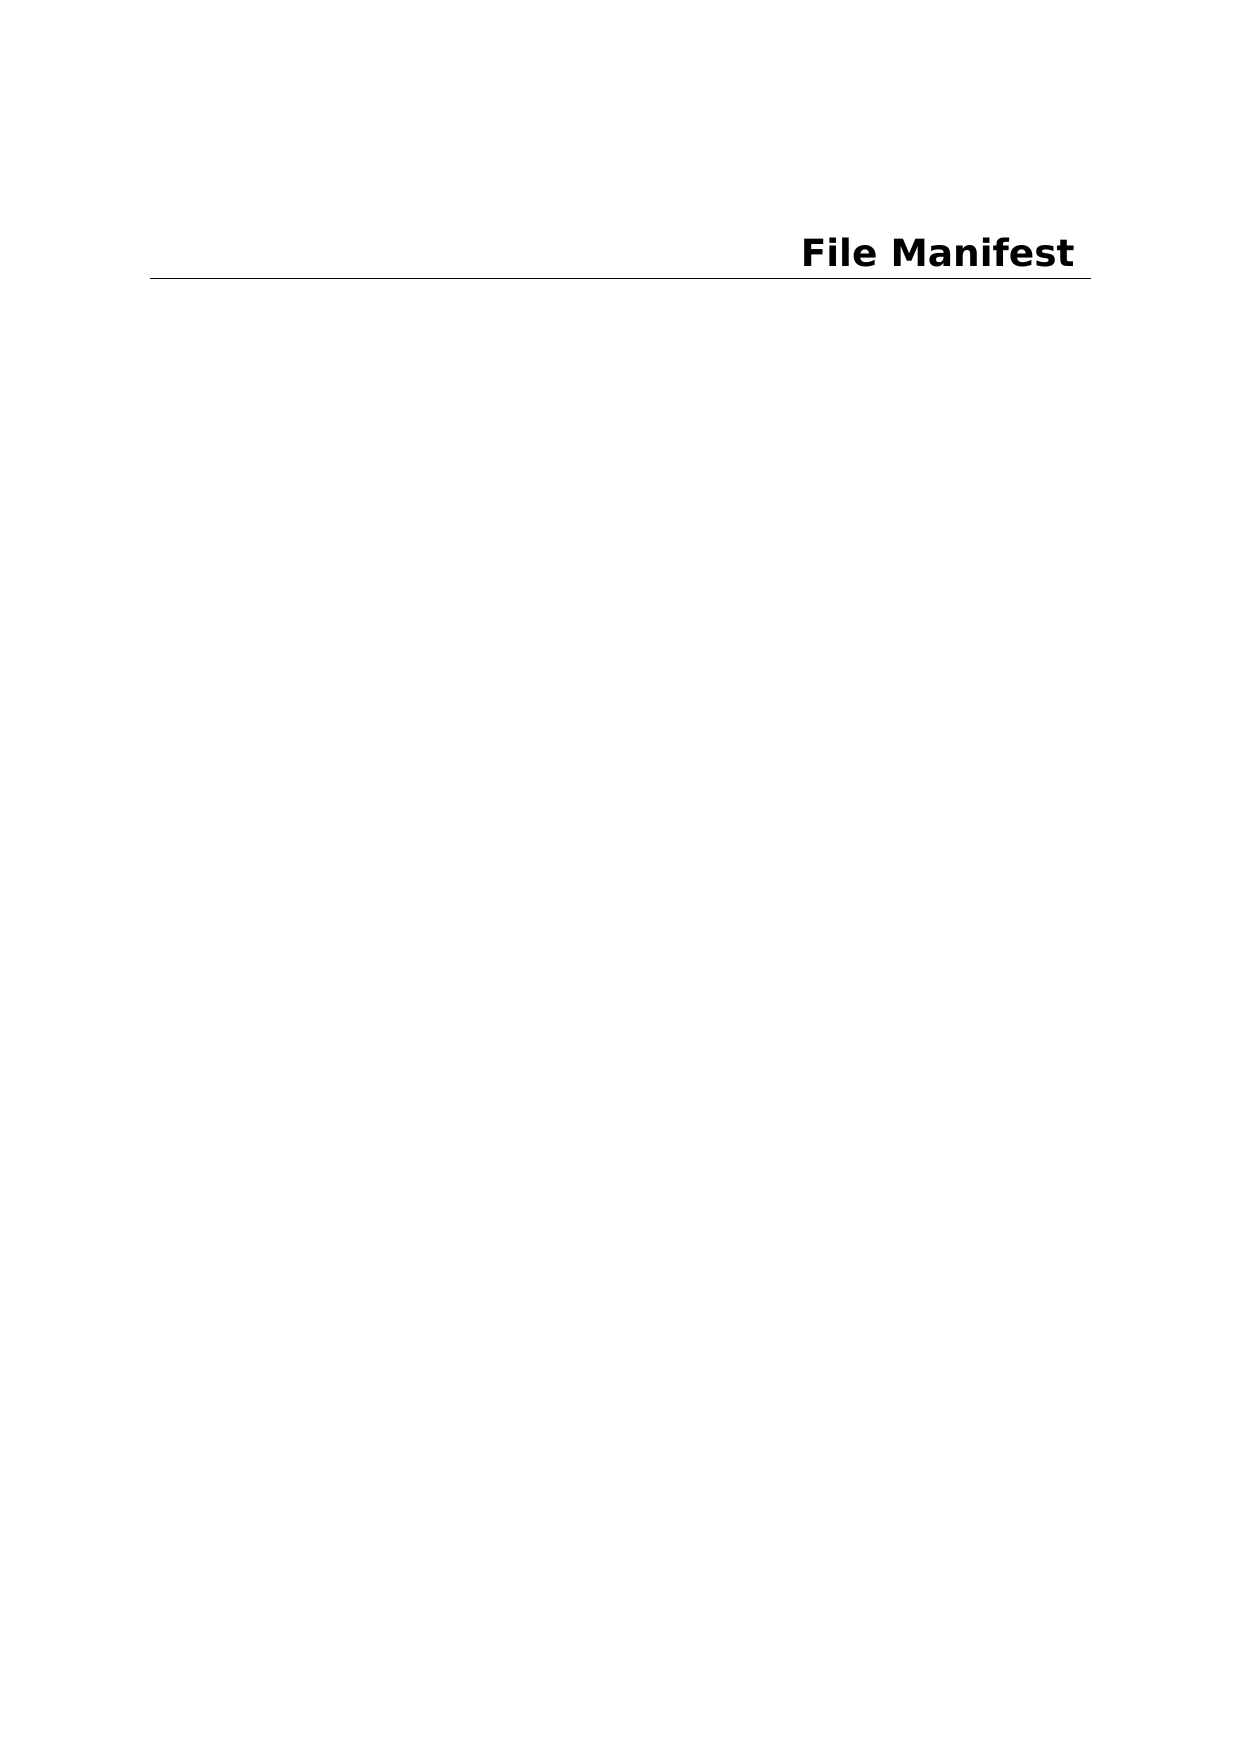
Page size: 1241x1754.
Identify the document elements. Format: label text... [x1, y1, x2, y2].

subtitle File Manifest [150, 228, 1091, 278]
